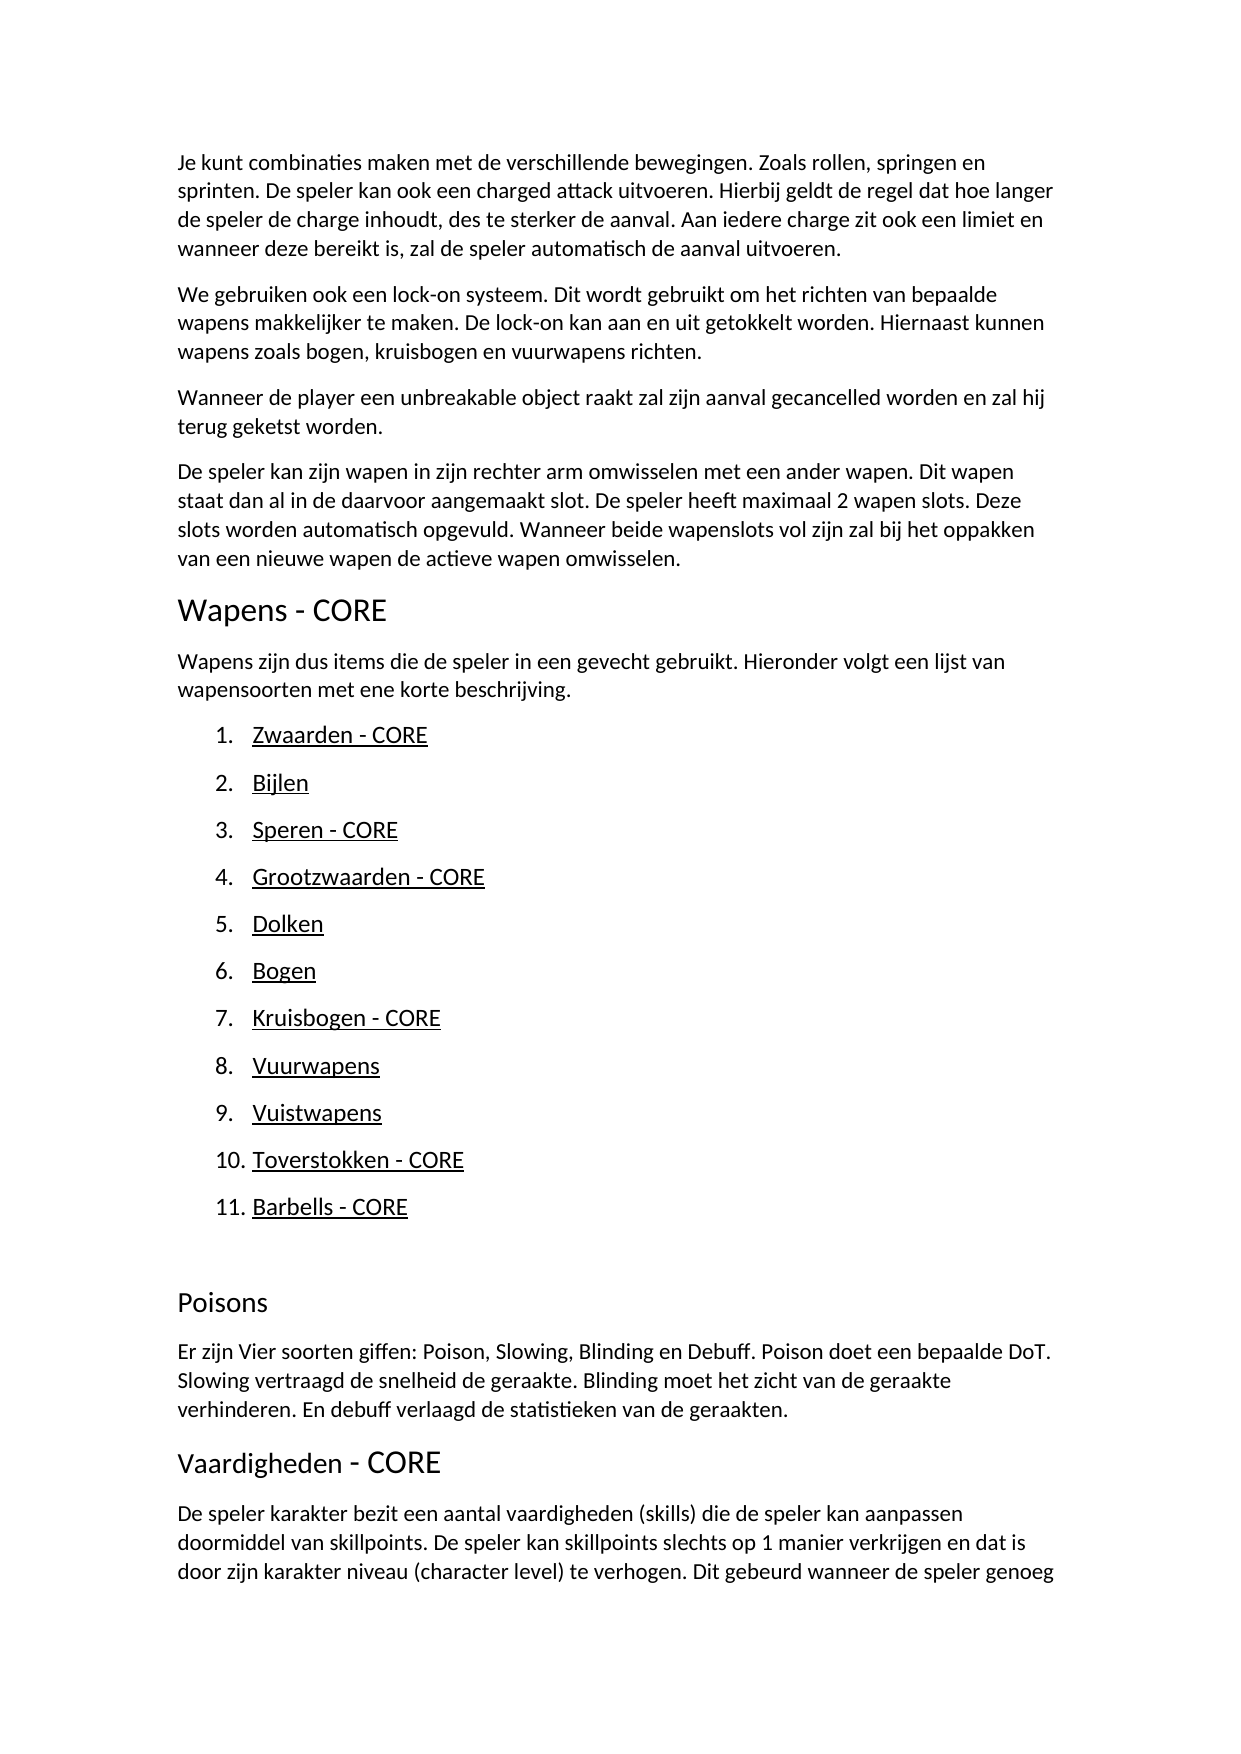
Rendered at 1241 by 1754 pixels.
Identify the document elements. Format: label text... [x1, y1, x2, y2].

list Kruisbogen - CORE [215, 1003, 1063, 1033]
text Wapens - CORE [177, 589, 1063, 630]
text We gebruiken ook een lock-on systeem. Dit wordt gebruikt om het richten van bepaalde wapens makkelijker te maken. De lock-on kan aan en uit getokkelt worden. Hiernaast kunnen wapens zoals bogen, kruisbogen en vuurwapens richten. [177, 280, 1063, 365]
list Barbells - CORE [215, 1191, 1063, 1222]
text De speler kan zijn wapen in zijn rechter arm omwisselen met een ander wapen. Dit wapen staat dan al in de daarvoor aangemaakt slot. De speler heeft maximaal 2 wapen slots. Deze slots worden automatisch opgevuld. Wanneer beide wapenslots vol zijn zal bij het oppakken van een nieuwe wapen de actieve wapen omwisselen. [177, 457, 1063, 572]
list Vuurwapens [215, 1050, 1063, 1080]
text Wanneer de player een unbreakable object raakt zal zijn aanval gecancelled worden en zal hij terug geketst worden. [177, 383, 1063, 440]
text Poisons [177, 1284, 1063, 1320]
list Grootzwaarden - CORE [215, 861, 1063, 892]
text Er zijn Vier soorten giffen: Poison, Slowing, Blinding en Debuff. Poison doet een bepaalde DoT. Slowing vertraagd de snelheid de geraakte. Blinding moet het zicht van de geraakte verhinderen. En debuff verlaagd de statistieken van de geraakten. [177, 1337, 1063, 1423]
text Je kunt combinaties maken met de verschillende bewegingen. Zoals rollen, springen en sprinten. De speler kan ook een charged attack uitvoeren. Hierbij geldt de regel dat hoe langer de speler de charge inhoudt, des te sterker de aanval. Aan iedere charge zit ook een limiet en wanneer deze bereikt is, zal de speler automatisch de aanval uitvoeren. [177, 148, 1063, 262]
list Bogen [215, 955, 1063, 986]
list Vuistwapens [215, 1097, 1063, 1127]
list Toverstokken - CORE [215, 1144, 1063, 1175]
text Vaardigheden - CORE [177, 1441, 1063, 1481]
list Bijlen [215, 767, 1063, 797]
text Wapens zijn dus items die de speler in een gevecht gebruikt. Hieronder volgt een lijst van wapensoorten met ene korte beschrijving. [177, 647, 1063, 703]
list Speren - CORE [215, 814, 1063, 844]
list Dolken [215, 908, 1063, 939]
list Zwaarden - CORE [215, 719, 1063, 750]
text De speler karakter bezit een aantal vaardigheden (skills) die de speler kan aanpassen doormiddel van skillpoints. De speler kan skillpoints slechts op 1 manier verkrijgen en dat is door zijn karakter niveau (character level) te verhogen. Dit gebeurd wanneer de speler genoeg [177, 1499, 1063, 1585]
